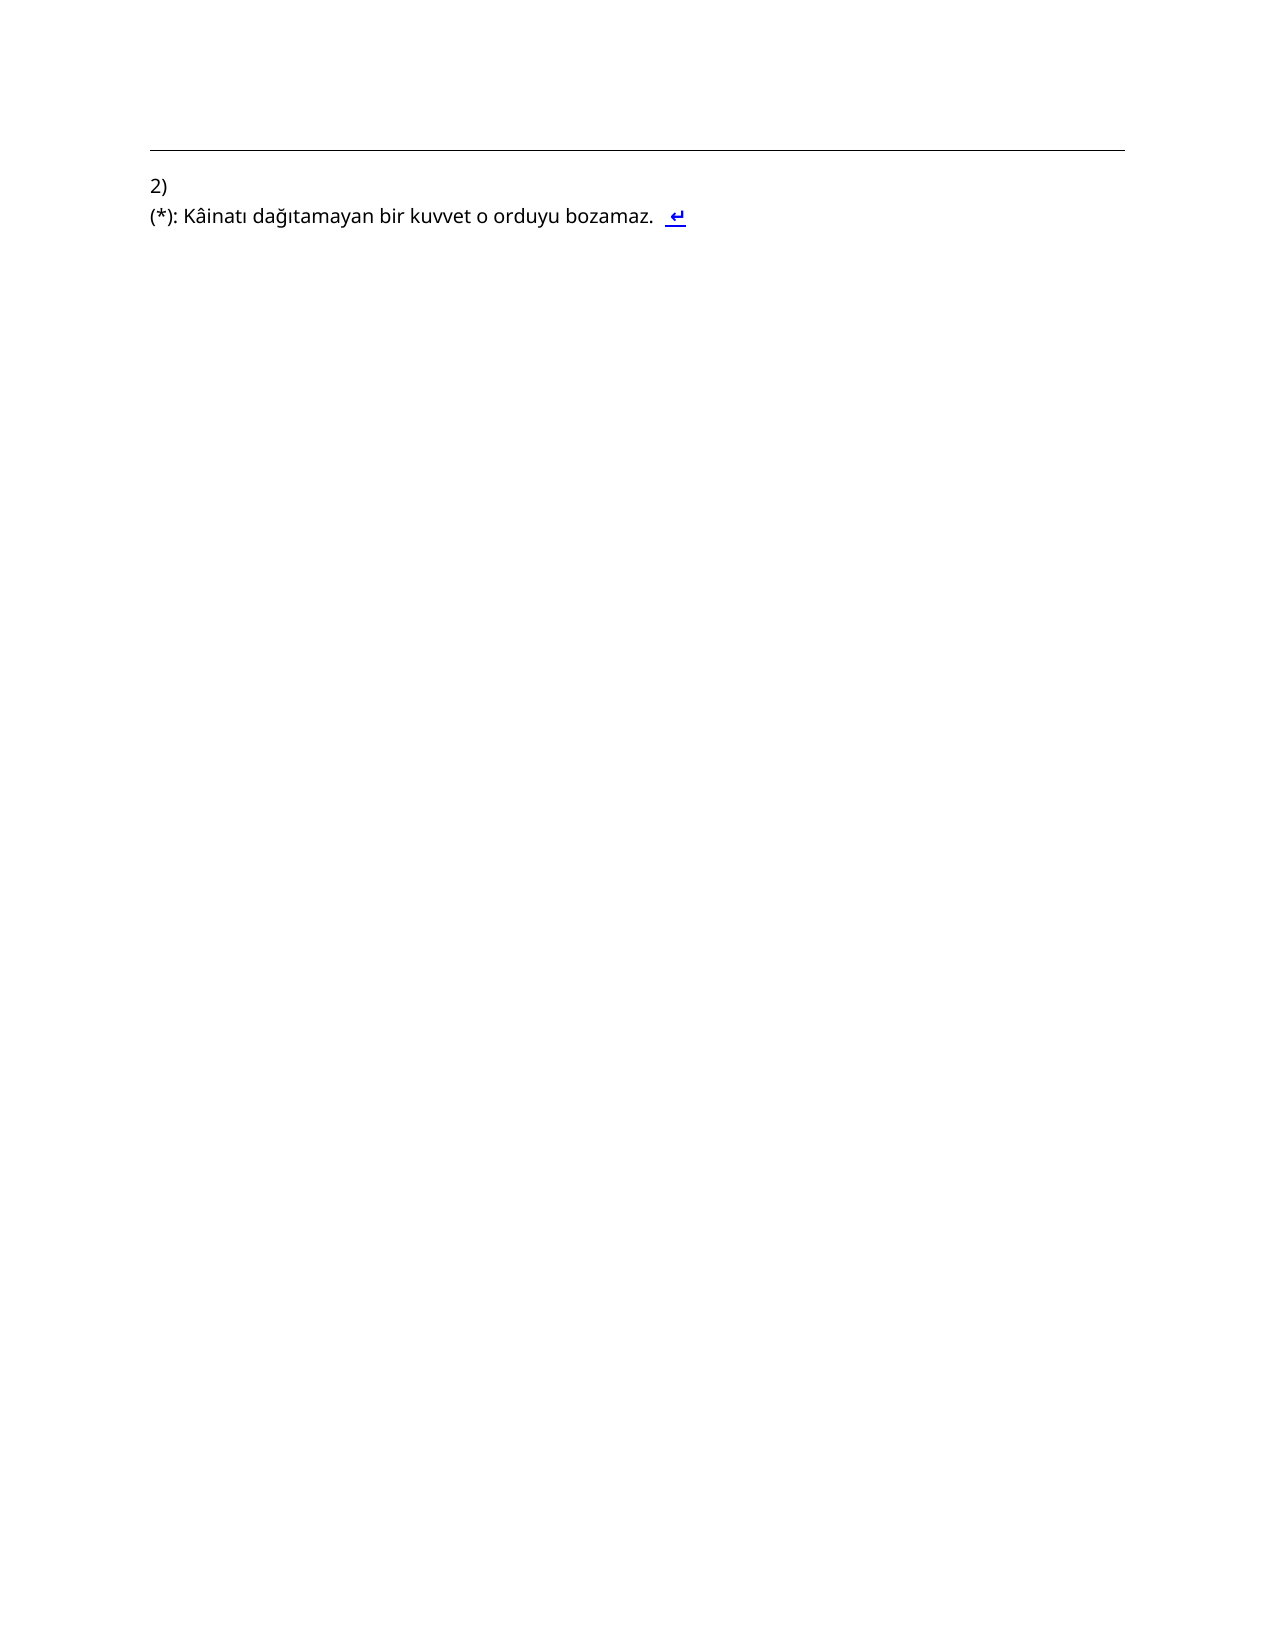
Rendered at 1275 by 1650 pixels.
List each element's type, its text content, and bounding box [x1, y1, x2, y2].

text 2) [150, 151, 1125, 199]
text (*): Kâinatı dağıtamayan bir kuvvet o orduyu bozamaz. ↵ [150, 199, 1125, 229]
